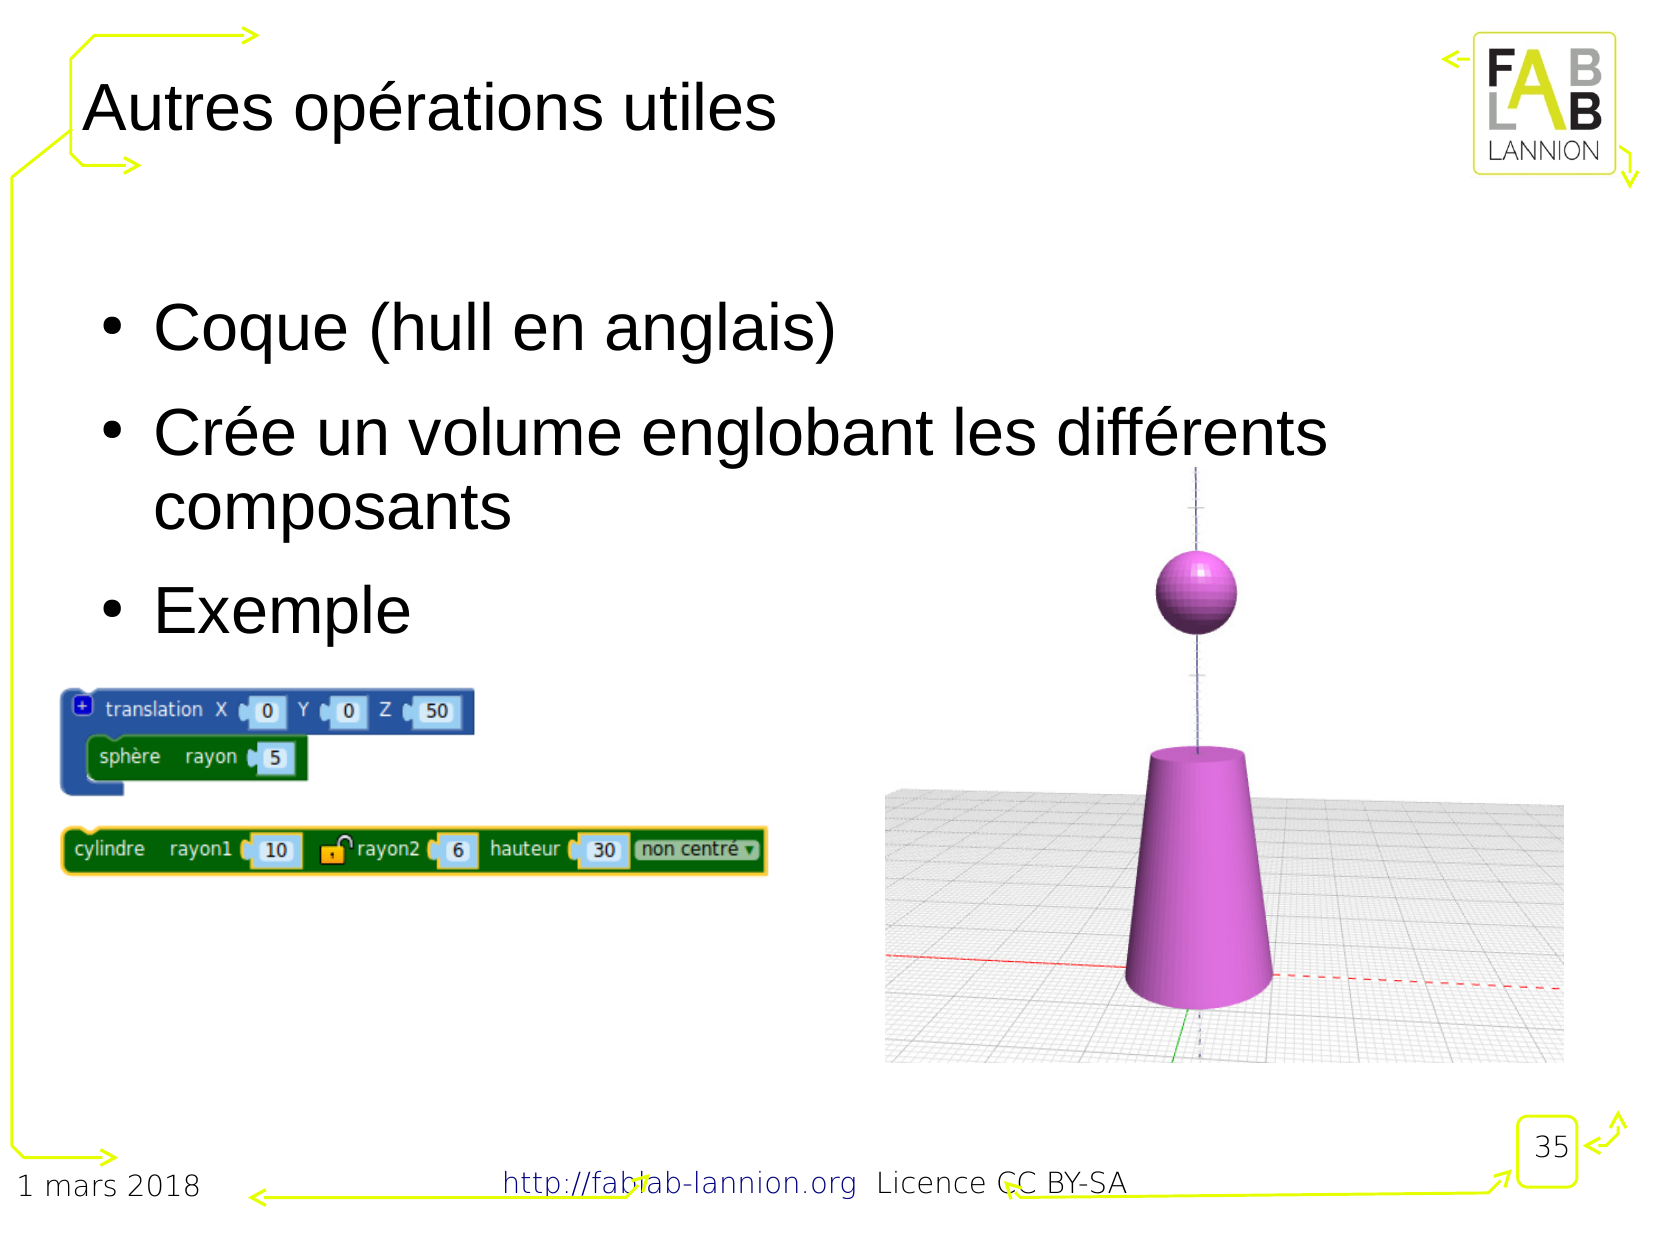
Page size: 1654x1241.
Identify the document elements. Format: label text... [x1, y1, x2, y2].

picture [59, 671, 806, 898]
title Autres opérations utiles [82, 49, 1441, 166]
list Coque (hull en anglais) Crée un volume englobant les différents composants Exemple [82, 290, 1571, 1010]
picture [885, 1010, 1564, 1063]
picture [1470, 29, 1619, 178]
